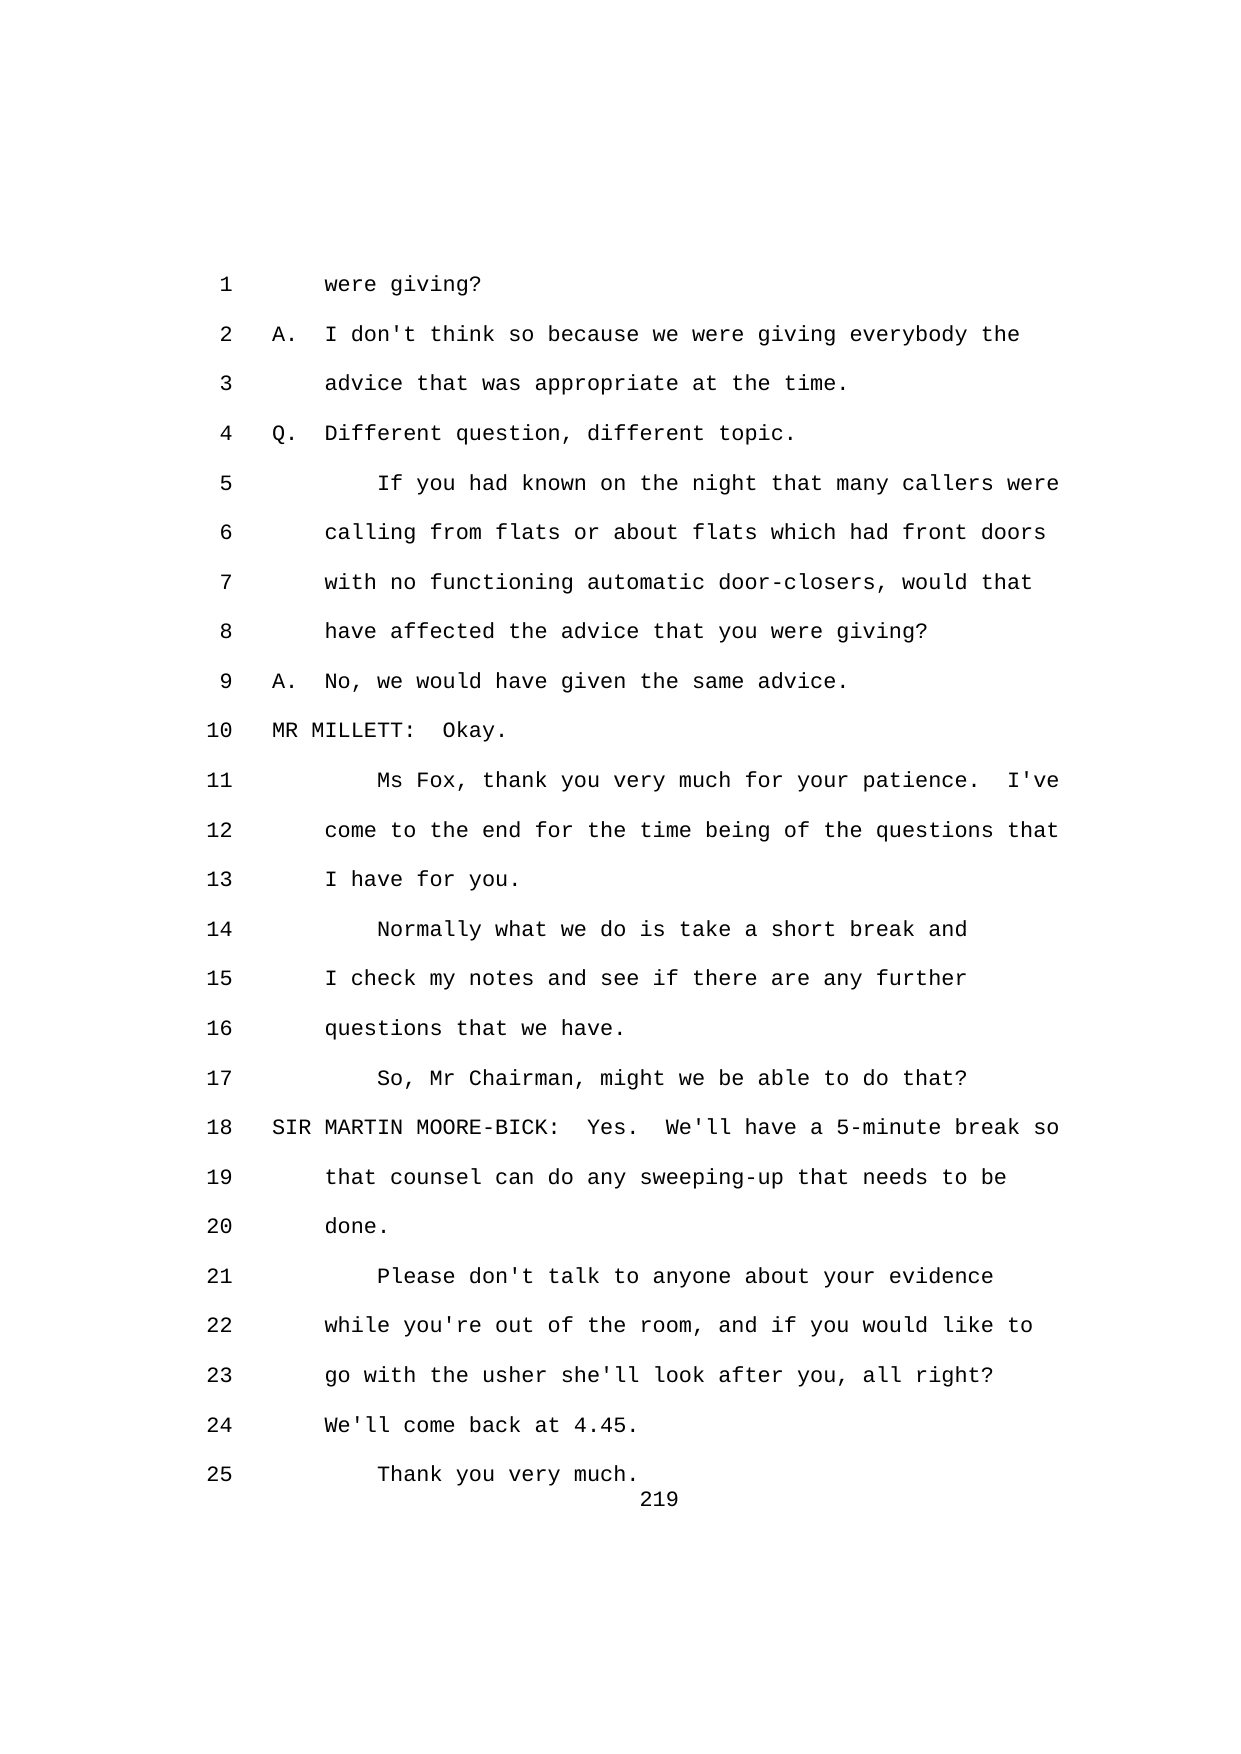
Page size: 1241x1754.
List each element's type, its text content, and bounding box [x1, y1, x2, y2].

text 23 go with the usher she'll look after you, all right? [75, 1364, 1165, 1389]
text 16 questions that we have. [75, 1017, 1165, 1042]
text 5 If you had known on the night that many callers were [75, 472, 1165, 496]
text 12 come to the end for the time being of the questions that [75, 819, 1165, 843]
text 10 MR MILLETT: Okay. [75, 719, 1165, 744]
text 20 done. [75, 1215, 1165, 1240]
text 11 Ms Fox, thank you very much for your patience. I've [75, 769, 1165, 794]
text 14 Normally what we do is take a short break and [75, 918, 1165, 943]
text 25 Thank you very much. [75, 1463, 1165, 1488]
text 219 [75, 1488, 1165, 1513]
text 2 A. I don't think so because we were giving everybody the [75, 323, 1165, 348]
text 21 Please don't talk to anyone about your evidence [75, 1265, 1165, 1290]
text 6 calling from flats or about flats which had front doors [75, 521, 1165, 546]
text 17 So, Mr Chairman, might we be able to do that? [75, 1067, 1165, 1091]
text 4 Q. Different question, different topic. [75, 422, 1165, 447]
text 3 advice that was appropriate at the time. [75, 372, 1165, 397]
text 7 with no functioning automatic door-closers, would that [75, 571, 1165, 596]
text 8 have affected the advice that you were giving? [75, 620, 1165, 645]
text 9 A. No, we would have given the same advice. [75, 670, 1165, 695]
text 15 I check my notes and see if there are any further [75, 967, 1165, 992]
text 18 SIR MARTIN MOORE-BICK: Yes. We'll have a 5-minute break so [75, 1116, 1165, 1141]
text 24 We'll come back at 4.45. [75, 1414, 1165, 1438]
text 19 that counsel can do any sweeping-up that needs to be [75, 1166, 1165, 1191]
text 22 while you're out of the room, and if you would like to [75, 1314, 1165, 1339]
text 1 were giving? [75, 273, 1165, 298]
text 13 I have for you. [75, 868, 1165, 893]
